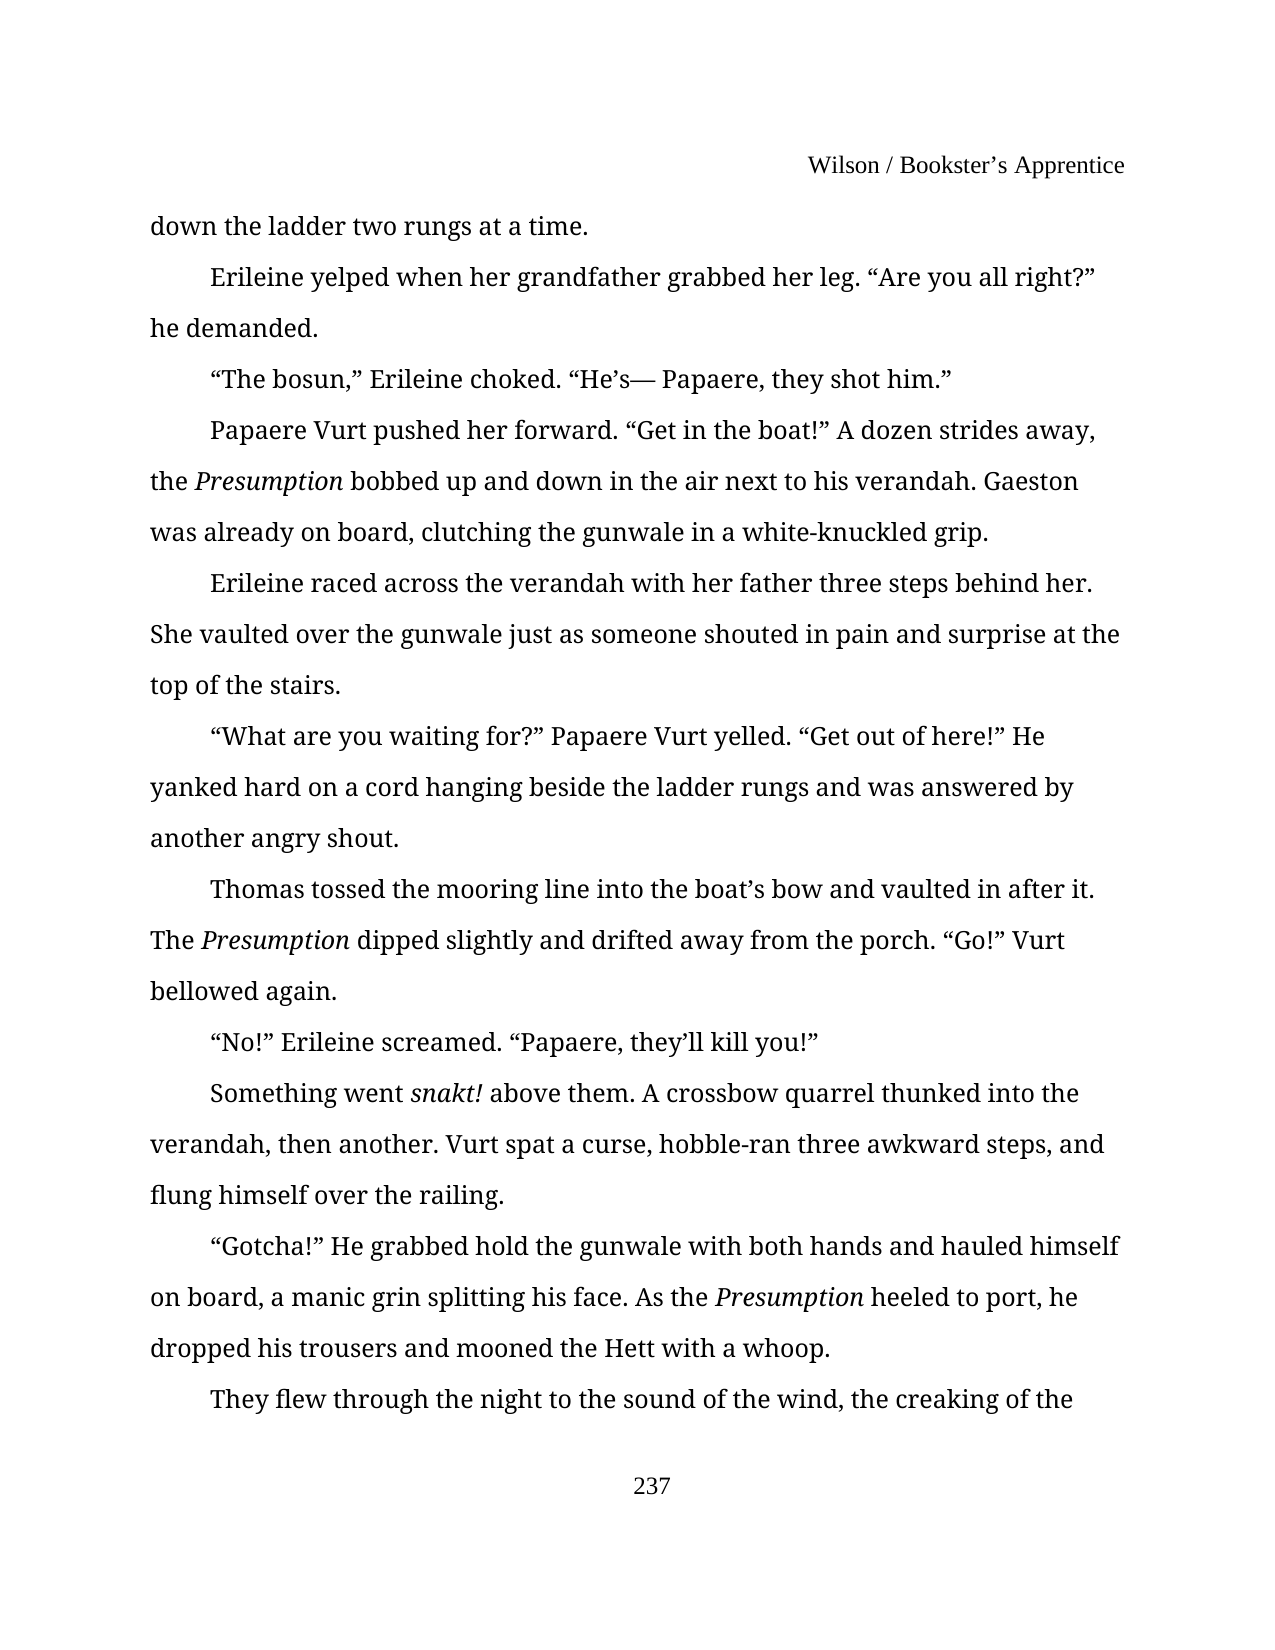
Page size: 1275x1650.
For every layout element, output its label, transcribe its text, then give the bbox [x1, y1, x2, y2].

text “No!” Erileine screamed. “Papaere, they’ll kill you!” [150, 1025, 1125, 1059]
text Thomas tossed the mooring line into the boat’s bow and vaulted in after it. The Presumption dipped slightly and drifted away from the porch. “Go!” Vurt bellowed again. [150, 872, 1125, 1008]
text Erileine raced across the verandah with her father three steps behind her. She vaulted over the gunwale just as someone shouted in pain and surprise at the top of the stairs. [150, 566, 1125, 702]
text They flew through the night to the sound of the wind, the creaking of the [150, 1382, 1125, 1416]
text Erileine yelped when her grandfather grabbed her leg. “Are you all right?” he demanded. [150, 259, 1125, 344]
text Papaere Vurt pushed her forward. “Get in the boat!” A dozen strides away, the Presumption bobbed up and down in the air next to his verandah. Gaeston was already on board, clutching the gunwale in a white-knuckled grip. [150, 412, 1125, 548]
text “Gotcha!” He grabbed hold the gunwale with both hands and hauled himself on board, a manic grin splitting his face. As the Presumption heeled to port, he dropped his trousers and mooned the Hett with a whoop. [150, 1229, 1125, 1365]
text “What are you waiting for?” Papaere Vurt yelled. “Get out of here!” He yanked hard on a cord hanging beside the ladder rungs and was answered by another angry shout. [150, 719, 1125, 855]
text Something went snakt! above them. A crossbow quarrel thunked into the verandah, then another. Vurt spat a curse, hobble-ran three awkward steps, and flung himself over the railing. [150, 1076, 1125, 1212]
text down the ladder two rungs at a time. [150, 208, 1125, 242]
text “The bosun,” Erileine choked. “He’s— Papaere, they shot him.” [150, 361, 1125, 395]
